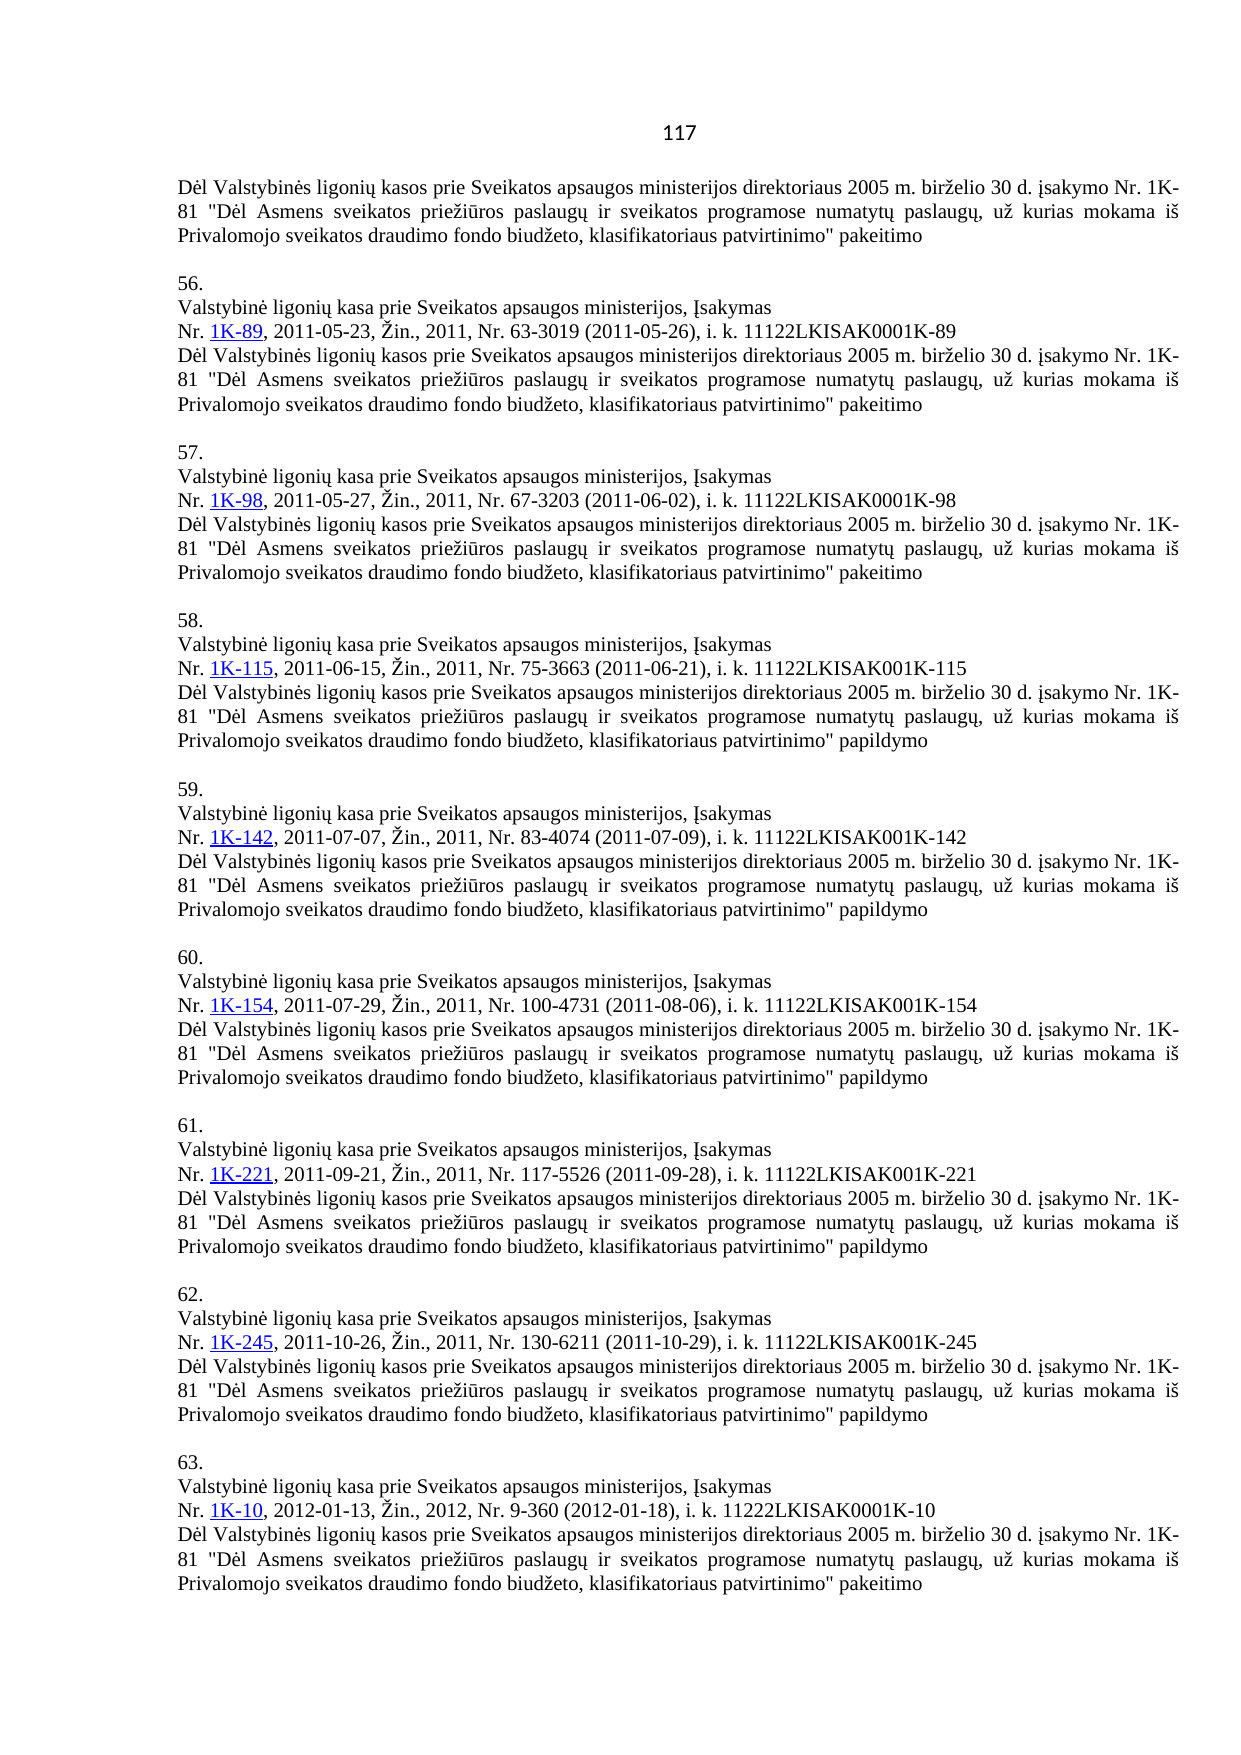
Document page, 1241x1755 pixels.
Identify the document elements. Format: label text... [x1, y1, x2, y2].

text 59. [177, 776, 1181, 801]
text 60. [177, 945, 1181, 969]
text Nr. 1K-10, 2012-01-13, Žin., 2012, Nr. 9-360 (2012-01-18), i. k. 11222LKISAK0001K-10 [177, 1498, 1181, 1522]
text Valstybinė ligonių kasa prie Sveikatos apsaugos ministerijos, Įsakymas [177, 969, 1181, 993]
text 56. [177, 271, 1181, 295]
text Dėl Valstybinės ligonių kasos prie Sveikatos apsaugos ministerijos direktoriaus 2005 m. birželio 30 d. įsakymo Nr. 1K-81 "Dėl Asmens sveikatos priežiūros paslaugų ir sveikatos programose numatytų paslaugų, už kurias mokama iš Privalomojo sveikatos draudimo fondo biudžeto, klasifikatoriaus patvirtinimo" papildymo [177, 1186, 1181, 1258]
text Nr. 1K-221, 2011-09-21, Žin., 2011, Nr. 117-5526 (2011-09-28), i. k. 11122LKISAK001K-221 [177, 1161, 1181, 1186]
text 58. [177, 608, 1181, 632]
text Dėl Valstybinės ligonių kasos prie Sveikatos apsaugos ministerijos direktoriaus 2005 m. birželio 30 d. įsakymo Nr. 1K-81 "Dėl Asmens sveikatos priežiūros paslaugų ir sveikatos programose numatytų paslaugų, už kurias mokama iš Privalomojo sveikatos draudimo fondo biudžeto, klasifikatoriaus patvirtinimo" papildymo [177, 849, 1181, 921]
text Valstybinė ligonių kasa prie Sveikatos apsaugos ministerijos, Įsakymas [177, 1137, 1181, 1161]
text Valstybinė ligonių kasa prie Sveikatos apsaugos ministerijos, Įsakymas [177, 295, 1181, 319]
text 63. [177, 1450, 1181, 1474]
text Valstybinė ligonių kasa prie Sveikatos apsaugos ministerijos, Įsakymas [177, 1306, 1181, 1330]
text 62. [177, 1282, 1181, 1306]
text Valstybinė ligonių kasa prie Sveikatos apsaugos ministerijos, Įsakymas [177, 1474, 1181, 1498]
text Valstybinė ligonių kasa prie Sveikatos apsaugos ministerijos, Įsakymas [177, 464, 1181, 488]
text Nr. 1K-154, 2011-07-29, Žin., 2011, Nr. 100-4731 (2011-08-06), i. k. 11122LKISAK001K-154 [177, 993, 1181, 1017]
text Dėl Valstybinės ligonių kasos prie Sveikatos apsaugos ministerijos direktoriaus 2005 m. birželio 30 d. įsakymo Nr. 1K-81 "Dėl Asmens sveikatos priežiūros paslaugų ir sveikatos programose numatytų paslaugų, už kurias mokama iš Privalomojo sveikatos draudimo fondo biudžeto, klasifikatoriaus patvirtinimo" papildymo [177, 1017, 1181, 1089]
text Dėl Valstybinės ligonių kasos prie Sveikatos apsaugos ministerijos direktoriaus 2005 m. birželio 30 d. įsakymo Nr. 1K-81 "Dėl Asmens sveikatos priežiūros paslaugų ir sveikatos programose numatytų paslaugų, už kurias mokama iš Privalomojo sveikatos draudimo fondo biudžeto, klasifikatoriaus patvirtinimo" papildymo [177, 1354, 1181, 1426]
text 57. [177, 439, 1181, 464]
text Nr. 1K-115, 2011-06-15, Žin., 2011, Nr. 75-3663 (2011-06-21), i. k. 11122LKISAK001K-115 [177, 656, 1181, 680]
text Nr. 1K-89, 2011-05-23, Žin., 2011, Nr. 63-3019 (2011-05-26), i. k. 11122LKISAK0001K-89 [177, 319, 1181, 343]
text Valstybinė ligonių kasa prie Sveikatos apsaugos ministerijos, Įsakymas [177, 801, 1181, 824]
text Valstybinė ligonių kasa prie Sveikatos apsaugos ministerijos, Įsakymas [177, 632, 1181, 656]
text Dėl Valstybinės ligonių kasos prie Sveikatos apsaugos ministerijos direktoriaus 2005 m. birželio 30 d. įsakymo Nr. 1K-81 "Dėl Asmens sveikatos priežiūros paslaugų ir sveikatos programose numatytų paslaugų, už kurias mokama iš Privalomojo sveikatos draudimo fondo biudžeto, klasifikatoriaus patvirtinimo" pakeitimo [177, 343, 1181, 416]
text Nr. 1K-245, 2011-10-26, Žin., 2011, Nr. 130-6211 (2011-10-29), i. k. 11122LKISAK001K-245 [177, 1330, 1181, 1354]
text Nr. 1K-142, 2011-07-07, Žin., 2011, Nr. 83-4074 (2011-07-09), i. k. 11122LKISAK001K-142 [177, 824, 1181, 849]
text 61. [177, 1113, 1181, 1137]
text Dėl Valstybinės ligonių kasos prie Sveikatos apsaugos ministerijos direktoriaus 2005 m. birželio 30 d. įsakymo Nr. 1K-81 "Dėl Asmens sveikatos priežiūros paslaugų ir sveikatos programose numatytų paslaugų, už kurias mokama iš Privalomojo sveikatos draudimo fondo biudžeto, klasifikatoriaus patvirtinimo" papildymo [177, 680, 1181, 752]
text Dėl Valstybinės ligonių kasos prie Sveikatos apsaugos ministerijos direktoriaus 2005 m. birželio 30 d. įsakymo Nr. 1K-81 "Dėl Asmens sveikatos priežiūros paslaugų ir sveikatos programose numatytų paslaugų, už kurias mokama iš Privalomojo sveikatos draudimo fondo biudžeto, klasifikatoriaus patvirtinimo" pakeitimo [177, 1522, 1181, 1594]
text Nr. 1K-98, 2011-05-27, Žin., 2011, Nr. 67-3203 (2011-06-02), i. k. 11122LKISAK0001K-98 [177, 488, 1181, 512]
text Dėl Valstybinės ligonių kasos prie Sveikatos apsaugos ministerijos direktoriaus 2005 m. birželio 30 d. įsakymo Nr. 1K-81 "Dėl Asmens sveikatos priežiūros paslaugų ir sveikatos programose numatytų paslaugų, už kurias mokama iš Privalomojo sveikatos draudimo fondo biudžeto, klasifikatoriaus patvirtinimo" pakeitimo [177, 175, 1181, 247]
text Dėl Valstybinės ligonių kasos prie Sveikatos apsaugos ministerijos direktoriaus 2005 m. birželio 30 d. įsakymo Nr. 1K-81 "Dėl Asmens sveikatos priežiūros paslaugų ir sveikatos programose numatytų paslaugų, už kurias mokama iš Privalomojo sveikatos draudimo fondo biudžeto, klasifikatoriaus patvirtinimo" pakeitimo [177, 512, 1181, 584]
